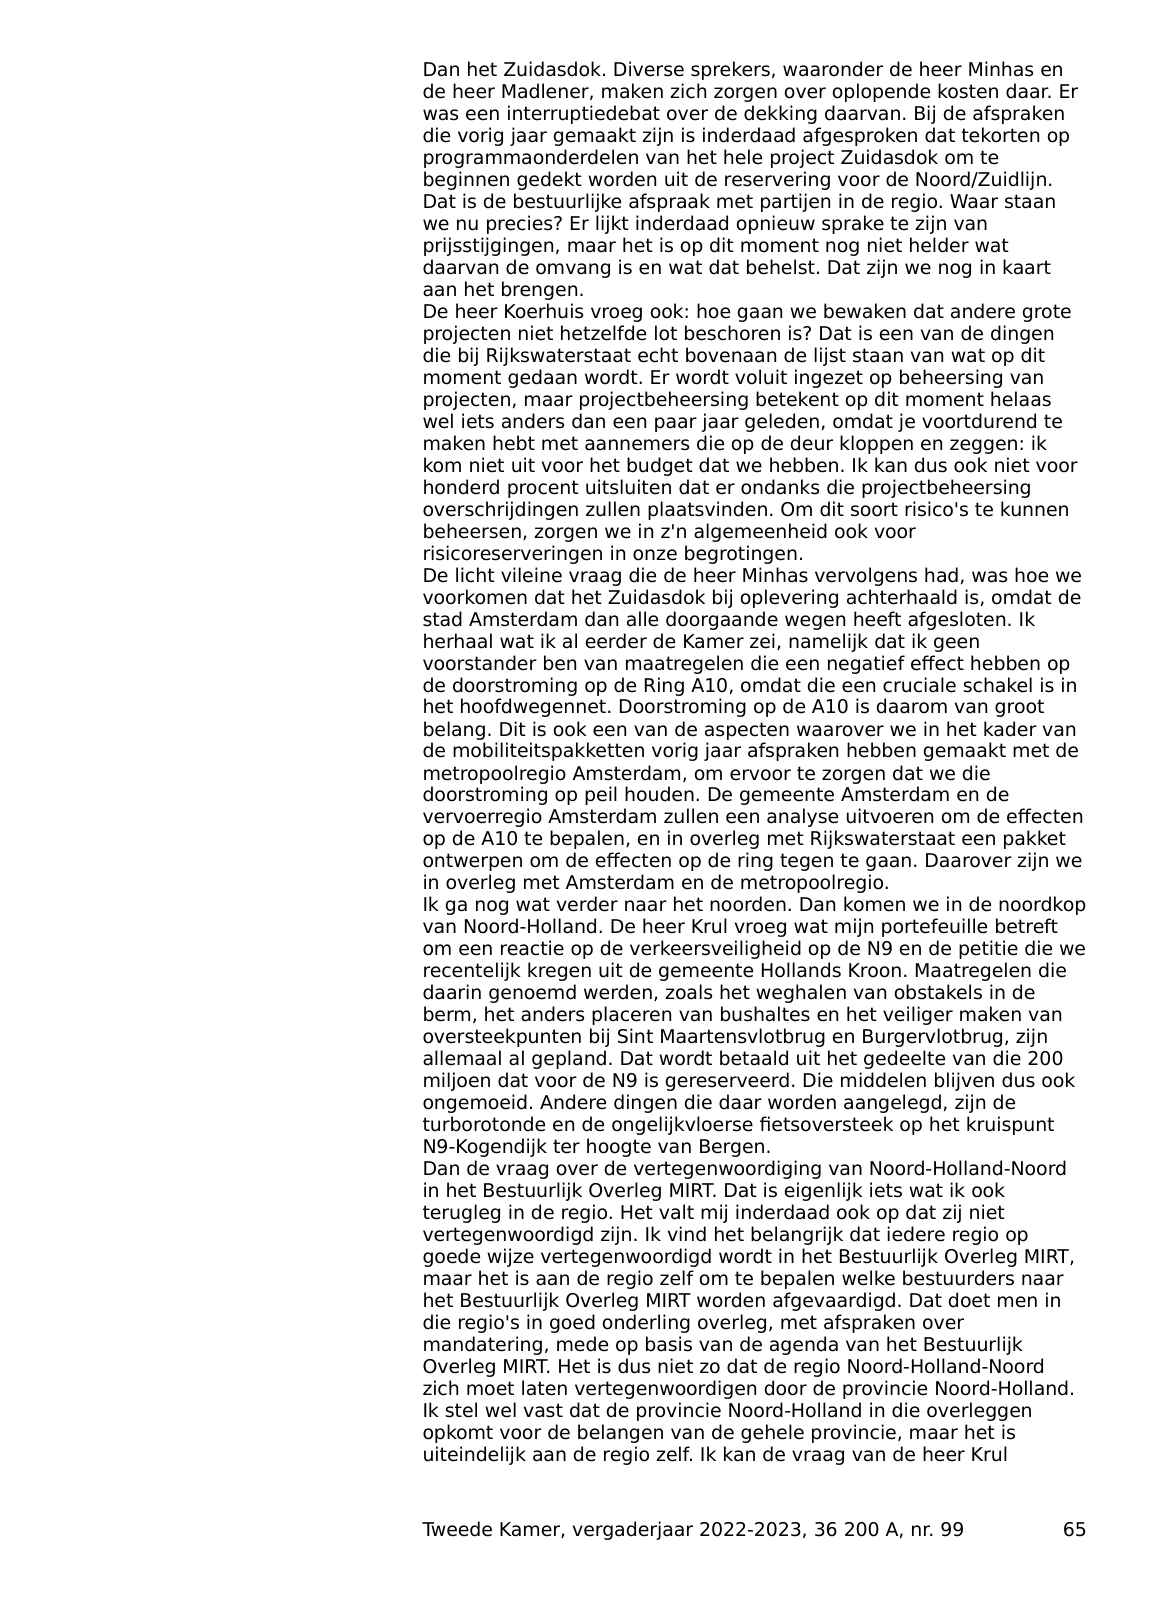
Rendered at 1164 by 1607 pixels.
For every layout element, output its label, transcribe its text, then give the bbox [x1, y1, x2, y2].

text Dan de vraag over de vertegenwoordiging van Noord-Holland-Noord in het Bestuurlijk Overleg MIRT. Dat is eigenlijk iets wat ik ook terugleg in de regio. Het valt mij inderdaad ook op dat zij niet vertegenwoordigd zijn. Ik vind het belangrijk dat iedere regio op goede wijze vertegenwoordigd wordt in het Bestuurlijk Overleg MIRT, maar het is aan de regio zelf om te bepalen welke bestuurders naar het Bestuurlijk Overleg MIRT worden afgevaardigd. Dat doet men in die regio's in goed onderling overleg, met afspraken over mandatering, mede op basis van de agenda van het Bestuurlijk Overleg MIRT. Het is dus niet zo dat de regio Noord-Holland-Noord zich moet laten vertegenwoordigen door de provincie Noord-Holland. Ik stel wel vast dat de provincie Noord-Holland in die overleggen opkomt voor de belangen van de gehele provincie, maar het is uiteindelijk aan de regio zelf. Ik kan de vraag van de heer Krul [422, 1158, 1087, 1466]
text Ik ga nog wat verder naar het noorden. Dan komen we in de noordkop van Noord-Holland. De heer Krul vroeg wat mijn portefeuille betreft om een reactie op de verkeersveiligheid op de N9 en de petitie die we recentelijk kregen uit de gemeente Hollands Kroon. Maatregelen die daarin genoemd werden, zoals het weghalen van obstakels in de berm, het anders placeren van bushaltes en het veiliger maken van oversteekpunten bij Sint Maartensvlotbrug en Burgervlotbrug, zijn allemaal al gepland. Dat wordt betaald uit het gedeelte van die 200 miljoen dat voor de N9 is gereserveerd. Die middelen blijven dus ook ongemoeid. Andere dingen die daar worden aangelegd, zijn de turborotonde en de ongelijkvloerse fietsoversteek op het kruispunt N9-Kogendijk ter hoogte van Bergen. [422, 894, 1087, 1158]
text De licht vileine vraag die de heer Minhas vervolgens had, was hoe we voorkomen dat het Zuidasdok bij oplevering achterhaald is, omdat de stad Amsterdam dan alle doorgaande wegen heeft afgesloten. Ik herhaal wat ik al eerder de Kamer zei, namelijk dat ik geen voorstander ben van maatregelen die een negatief effect hebben op de doorstroming op de Ring A10, omdat die een cruciale schakel is in het hoofdwegennet. Doorstroming op de A10 is daarom van groot belang. Dit is ook een van de aspecten waarover we in het kader van de mobiliteitspakketten vorig jaar afspraken hebben gemaakt met de metropoolregio Amsterdam, om ervoor te zorgen dat we die doorstroming op peil houden. De gemeente Amsterdam en de vervoerregio Amsterdam zullen een analyse uitvoeren om de effecten op de A10 te bepalen, en in overleg met Rijkswaterstaat een pakket ontwerpen om de effecten op de ring tegen te gaan. Daarover zijn we in overleg met Amsterdam en de metropoolregio. [422, 564, 1087, 894]
text Dan het Zuidasdok. Diverse sprekers, waaronder de heer Minhas en de heer Madlener, maken zich zorgen over oplopende kosten daar. Er was een interruptiedebat over de dekking daarvan. Bij de afspraken die vorig jaar gemaakt zijn is inderdaad afgesproken dat tekorten op programmaonderdelen van het hele project Zuidasdok om te beginnen gedekt worden uit de reservering voor de Noord/Zuidlijn. Dat is de bestuurlijke afspraak met partijen in de regio. Waar staan we nu precies? Er lijkt inderdaad opnieuw sprake te zijn van prijsstijgingen, maar het is op dit moment nog niet helder wat daarvan de omvang is en wat dat behelst. Dat zijn we nog in kaart aan het brengen. [422, 59, 1087, 301]
text De heer Koerhuis vroeg ook: hoe gaan we bewaken dat andere grote projecten niet hetzelfde lot beschoren is? Dat is een van de dingen die bij Rijkswaterstaat echt bovenaan de lijst staan van wat op dit moment gedaan wordt. Er wordt voluit ingezet op beheersing van projecten, maar projectbeheersing betekent op dit moment helaas wel iets anders dan een paar jaar geleden, omdat je voortdurend te maken hebt met aannemers die op de deur kloppen en zeggen: ik kom niet uit voor het budget dat we hebben. Ik kan dus ook niet voor honderd procent uitsluiten dat er ondanks die projectbeheersing overschrijdingen zullen plaatsvinden. Om dit soort risico's te kunnen beheersen, zorgen we in z'n algemeenheid ook voor risicoreserveringen in onze begrotingen. [422, 301, 1087, 564]
